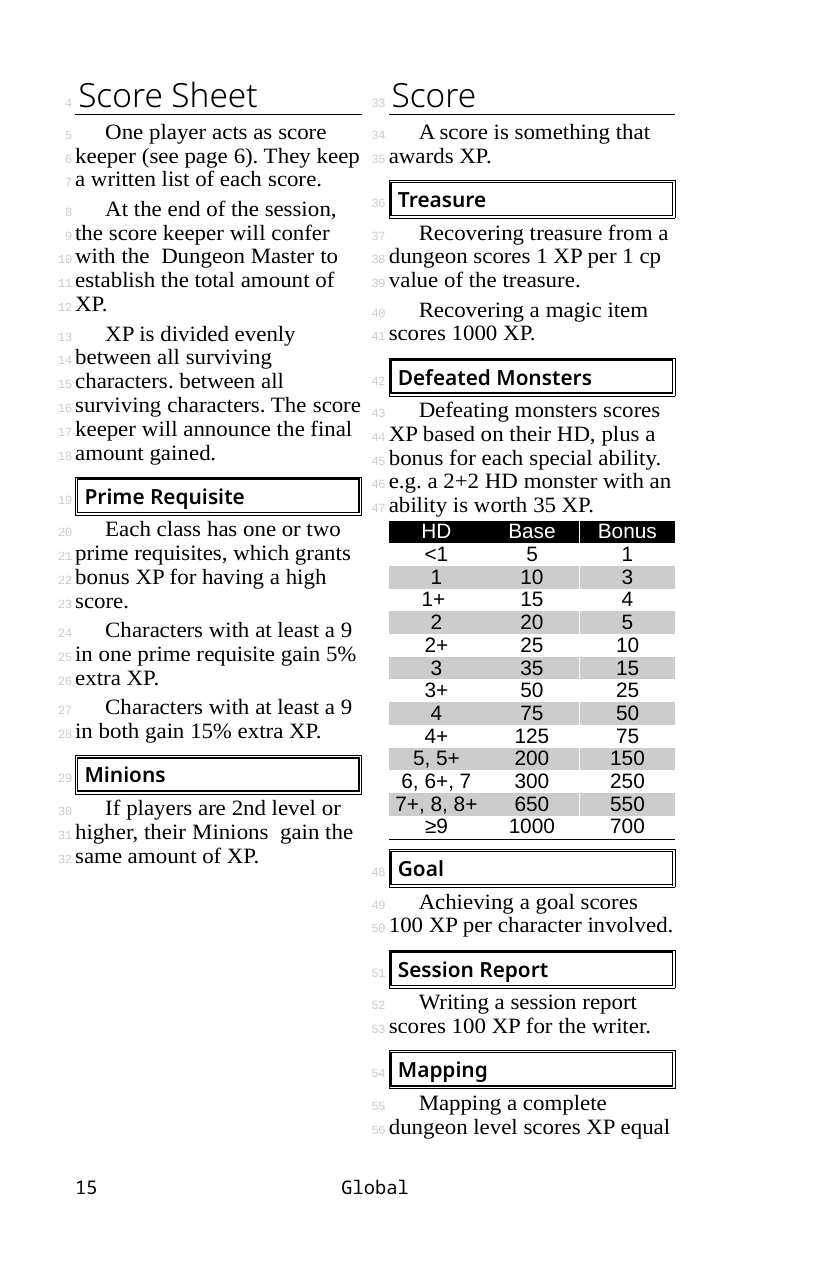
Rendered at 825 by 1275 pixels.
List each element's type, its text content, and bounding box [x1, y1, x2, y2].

text Writing a session report scores 100 XP for the writer. [388, 991, 675, 1038]
table_cell 3 [580, 566, 675, 589]
table_cell 1+ [389, 589, 484, 611]
table_cell 250 [580, 770, 675, 793]
table_cell 10 [580, 634, 675, 657]
text If players are 2nd level or higher, their Minions gain the same amount of XP. [75, 797, 362, 868]
table_cell 2+ [389, 634, 484, 657]
table_cell 7+, 8, 8+ [389, 793, 484, 816]
subtitle Mapping [392, 1053, 672, 1085]
subtitle score [388, 75, 675, 114]
table_cell 75 [484, 702, 579, 725]
text Mapping a complete dungeon level scores XP equal [388, 1091, 675, 1139]
table_header Bonus [580, 521, 675, 543]
text Characters with at least a 9 in both gain 15% extra XP. [75, 696, 362, 743]
text Achieving a goal scores 100 XP per character involved. [388, 890, 675, 938]
subtitle Treasure [392, 183, 672, 215]
text Recovering a magic item scores 1000 XP. [388, 298, 675, 346]
table_header HD [389, 521, 484, 543]
table_cell 200 [484, 748, 579, 770]
table_cell 75 [580, 725, 675, 748]
text At the end of the session, the score keeper will confer with the Dungeon Master to establish the total amount of XP. [75, 198, 362, 316]
table_cell <1 [389, 543, 484, 566]
subtitle Defeated Monsters [392, 361, 672, 392]
table_cell 550 [580, 793, 675, 816]
text Defeating monsters scores XP based on their HD, plus a bonus for each special ability. e.g. a 2+2 HD monster with an ability is worth 35 XP. [388, 399, 675, 517]
table_cell 125 [484, 725, 579, 748]
table_cell 5, 5+ [389, 748, 484, 770]
text A score is something that awards XP. [388, 120, 675, 168]
table_cell 5 [484, 543, 579, 566]
table_cell 1000 [484, 816, 579, 838]
table_cell 1 [580, 543, 675, 566]
table_cell 20 [484, 611, 579, 634]
subtitle Prime Requisite [78, 480, 358, 512]
table_cell 6, 6+, 7 [389, 770, 484, 793]
table_cell 25 [580, 680, 675, 702]
text One player acts as score keeper (see page 5). They keep a written list of each score. [75, 120, 362, 192]
table_cell 150 [580, 748, 675, 770]
table_cell 35 [484, 657, 579, 679]
table_cell 4+ [389, 725, 484, 748]
text Each class has one or two prime requisites, which grants bonus XP for having a high score. [75, 518, 362, 613]
table_cell 3 [389, 657, 484, 679]
table_cell 4 [580, 589, 675, 611]
table_cell 5 [580, 611, 675, 634]
table_cell ≥9 [389, 816, 484, 838]
table_cell 50 [484, 680, 579, 702]
table_cell 2 [389, 611, 484, 634]
table_cell 650 [484, 793, 579, 816]
subtitle Session Report [392, 953, 672, 985]
table_cell 300 [484, 770, 579, 793]
subtitle Goal [392, 852, 672, 884]
table_cell 10 [484, 566, 579, 589]
table_cell 15 [580, 657, 675, 679]
text XP is divided evenly between all surviving characters. between all surviving characters. The score keeper will announce the final amount gained. [75, 322, 362, 465]
table_cell 4 [389, 702, 484, 725]
text Characters with at least a 9 in one prime requisite gain 5% extra XP. [75, 619, 362, 690]
table_header Base [484, 521, 579, 543]
table_cell 25 [484, 634, 579, 657]
table_cell 15 [484, 589, 579, 611]
table_cell 700 [580, 816, 675, 838]
subtitle score sheet [75, 75, 362, 114]
table_cell 3+ [389, 680, 484, 702]
table_cell 1 [389, 566, 484, 589]
table_cell 50 [580, 702, 675, 725]
text Recovering treasure from a dungeon scores 1 XP per 1 cp value of the treasure. [388, 221, 675, 292]
